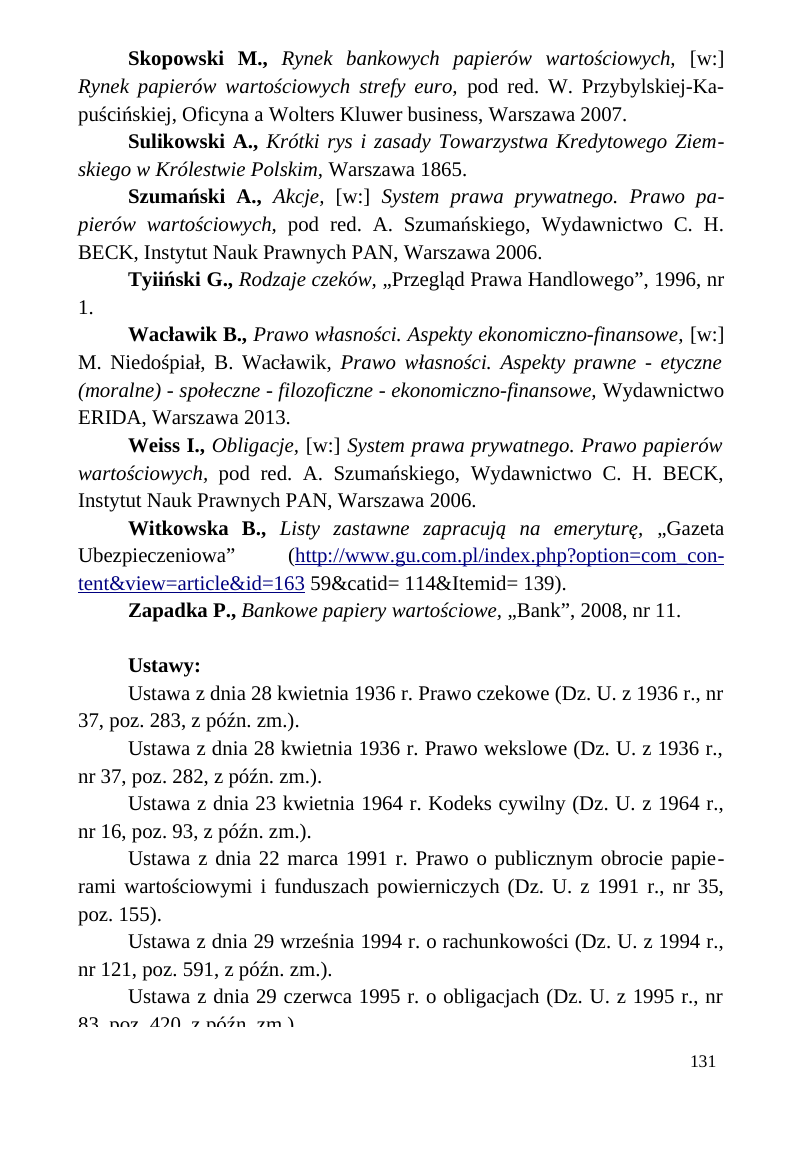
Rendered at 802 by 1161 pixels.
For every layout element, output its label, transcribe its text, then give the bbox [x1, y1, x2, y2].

subtitle Ustawy: [78, 653, 724, 677]
text Ustawa z dnia 29 września 1994 r. o rachunkowości (Dz. U. z 1994 r., nr 121, poz. 591, z późn. zm.). [78, 929, 724, 981]
text Ustawa z dnia 29 czerwca 1995 r. o obligacjach (Dz. U. z 1995 r., nr 83, poz. 420, z późn. zm.). [78, 984, 724, 1027]
text Ustawa z dnia 28 kwietnia 1936 r. Prawo czekowe (Dz. U. z 1936 r., nr 37, poz. 283, z późn. zm.). [78, 681, 724, 732]
text Wacławik B., Prawo własności. Aspekty ekonomiczno-finansowe, [w:] M. Niedośpiał, B. Wacławik, Prawo własności. Aspekty prawne - etyczne (moralne) - społeczne - filozoficzne - ekonomiczno-finansowe, Wydawnictwo ERIDA, Warszawa 2013. [78, 322, 724, 429]
text Ustawa z dnia 28 kwietnia 1936 r. Prawo wekslowe (Dz. U. z 1936 r., nr 37, poz. 282, z późn. zm.). [78, 736, 724, 788]
text 131 [690, 1051, 721, 1072]
text Tyiiński G., Rodzaje czeków, „Przegląd Prawa Handlowego”, 1996, nr 1. [78, 267, 724, 319]
text Ustawa z dnia 23 kwietnia 1964 r. Kodeks cywilny (Dz. U. z 1964 r., nr 16, poz. 93, z późn. zm.). [78, 791, 724, 843]
text Skopowski M., Rynek bankowych papierów wartościowych, [w:] Rynek papierów wartościowych strefy euro, pod red. W. Przybylskiej-Ka- puścińskiej, Oficyna a Wolters Kluwer business, Warszawa 2007. [78, 46, 724, 126]
text Szumański A., Akcje, [w:] System prawa prywatnego. Prawo pa­pierów wartościowych, pod red. A. Szumańskiego, Wydawnictwo C. H. BECK, Instytut Nauk Prawnych PAN, Warszawa 2006. [78, 184, 724, 264]
text Weiss I., Obligacje, [w:] System prawa prywatnego. Prawo papie­rów wartościowych, pod red. A. Szumańskiego, Wydawnictwo C. H. BECK, Instytut Nauk Prawnych PAN, Warszawa 2006. [78, 433, 724, 512]
text Witkowska B., Listy zastawne zapracują na emeryturę, „Gazeta Ubezpieczeniowa” (http://www.gu.com.pl/index.php?option=com_con- tent&view=article&id=163 59&catid= 114&Itemid= 139). [78, 516, 724, 595]
text Ustawa z dnia 22 marca 1991 r. Prawo o publicznym obrocie papie­rami wartościowymi i funduszach powierniczych (Dz. U. z 1991 r., nr 35, poz. 155). [78, 846, 724, 926]
text Zapadka P., Bankowe papiery wartościowe, „Bank”, 2008, nr 11. [78, 598, 724, 622]
text Sulikowski A., Krótki rys i zasady Towarzystwa Kredytowego Ziem­skiego w Królestwie Polskim, Warszawa 1865. [78, 129, 724, 181]
